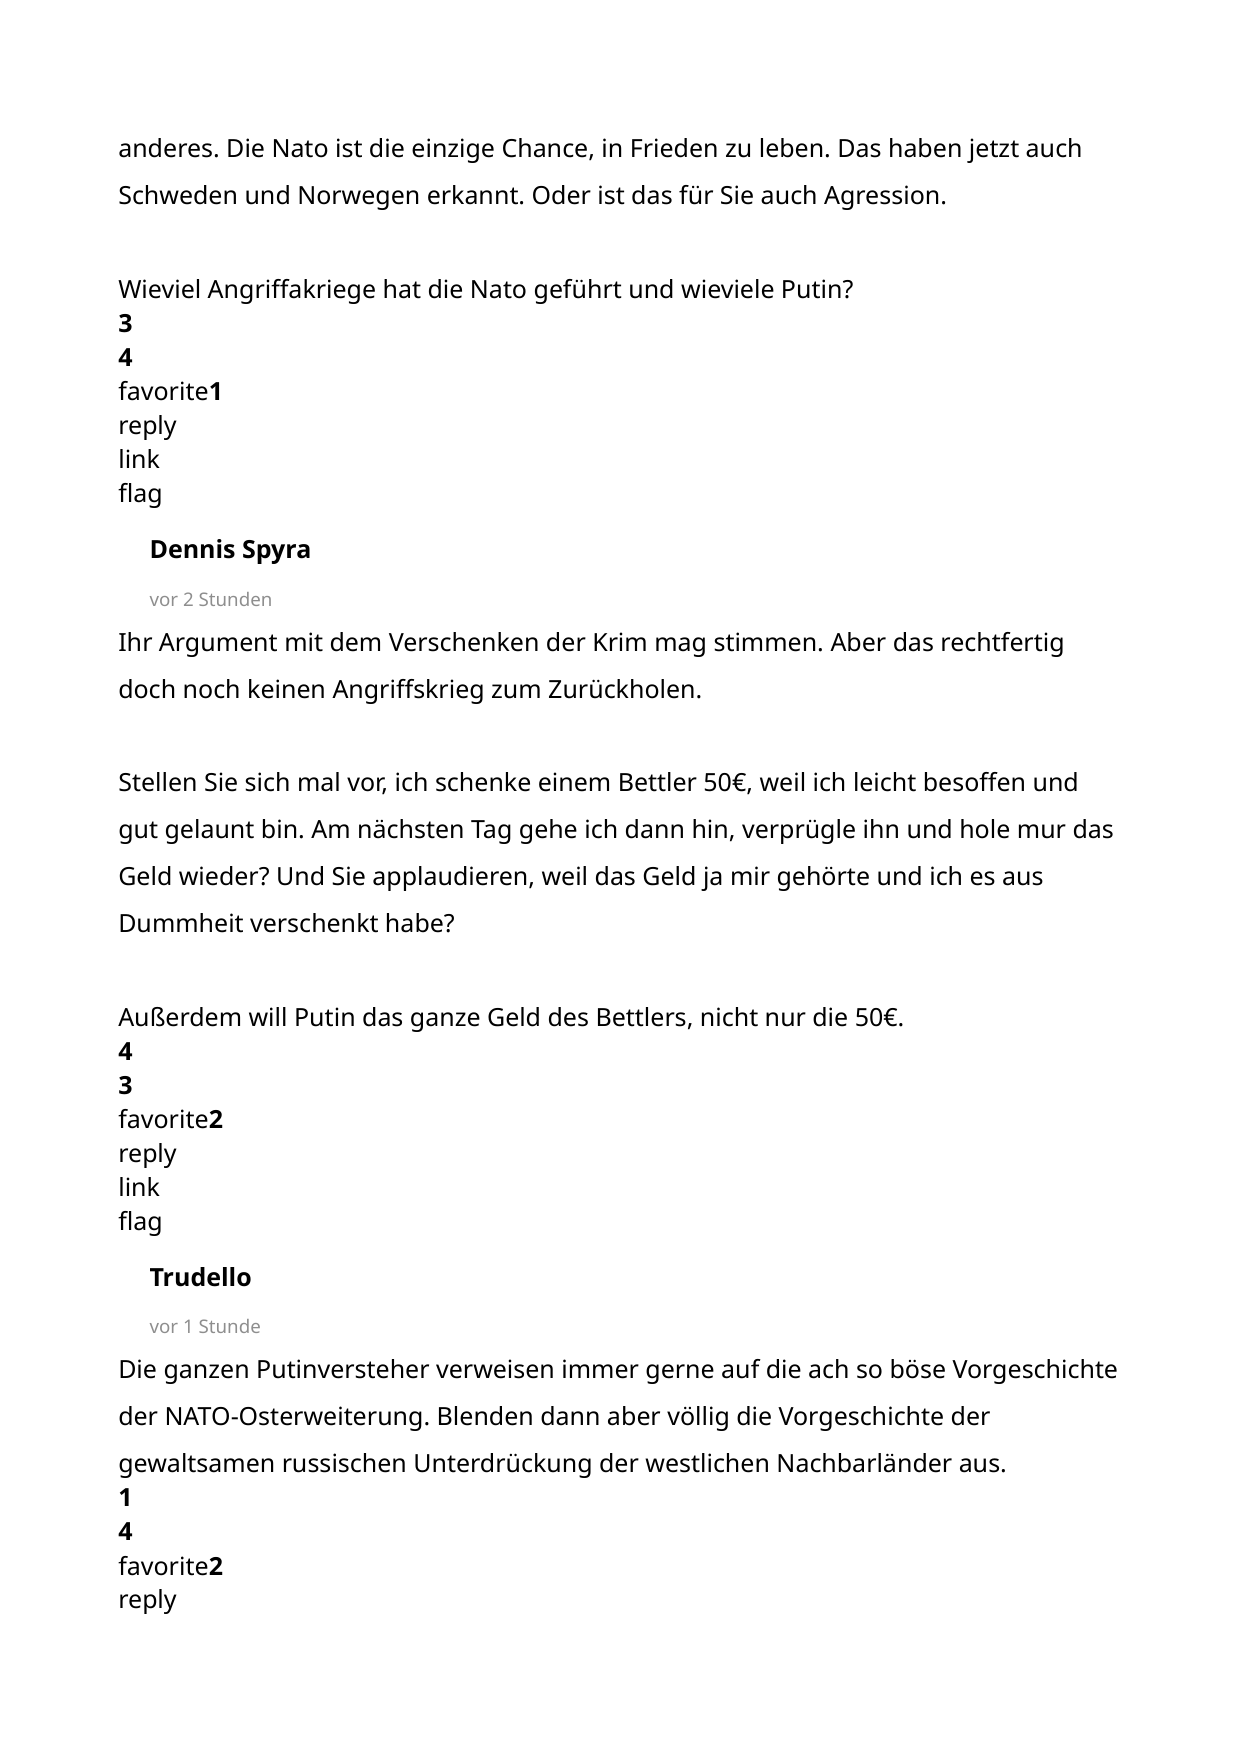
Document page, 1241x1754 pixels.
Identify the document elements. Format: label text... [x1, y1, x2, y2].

text vor 2 Stunden [149, 582, 1122, 612]
text Die ganzen Putinversteher verweisen immer gerne auf die ach so böse Vorgeschichte der NATO-Osterweiterung. Blenden dann aber völlig die Vorgeschichte der gewaltsamen russischen Unterdrückung der westlichen Nachbarländer aus. [118, 1339, 1122, 1480]
text Trudello [149, 1253, 1114, 1294]
text flag [118, 1204, 1122, 1238]
text link [118, 1170, 1122, 1204]
text 1 [118, 1480, 1122, 1514]
text flag [118, 476, 1122, 510]
text 4 [118, 340, 1122, 374]
text reply [118, 408, 1122, 442]
text Ihr Argument mit dem Verschenken der Krim mag stimmen. Aber das rechtfertig doch noch keinen Angriffskrieg zum Zurückholen. Stellen Sie sich mal vor, ich schenke einem Bettler 50€, weil ich leicht besoffen und gut gelaunt bin. Am nächsten Tag gehe ich dann hin, verprügle ihn und hole mur das Geld wieder? Und Sie applaudieren, weil das Geld ja mir gehörte und ich es aus Dummheit verschenkt habe? Außerdem will Putin das ganze Geld des Bettlers, nicht nur die 50€. [118, 612, 1122, 1033]
text link [118, 442, 1122, 476]
text favorite2 [118, 1102, 1122, 1136]
text reply [118, 1136, 1122, 1170]
text vor 1 Stunde [149, 1310, 1122, 1339]
text 4 [118, 1514, 1122, 1548]
text 3 [118, 1067, 1122, 1102]
text 3 [118, 306, 1122, 340]
text Dennis Spyra [149, 526, 1114, 566]
text anderes. Die Nato ist die einzige Chance, in Frieden zu leben. Das haben jetzt auch Schweden und Norwegen erkannt. Oder ist das für Sie auch Agression. Wieviel Angriffakriege hat die Nato geführt und wieviele Putin? [118, 118, 1122, 306]
text favorite2 [118, 1548, 1122, 1582]
text 4 [118, 1033, 1122, 1067]
text favorite1 [118, 374, 1122, 408]
text reply [118, 1582, 1122, 1616]
